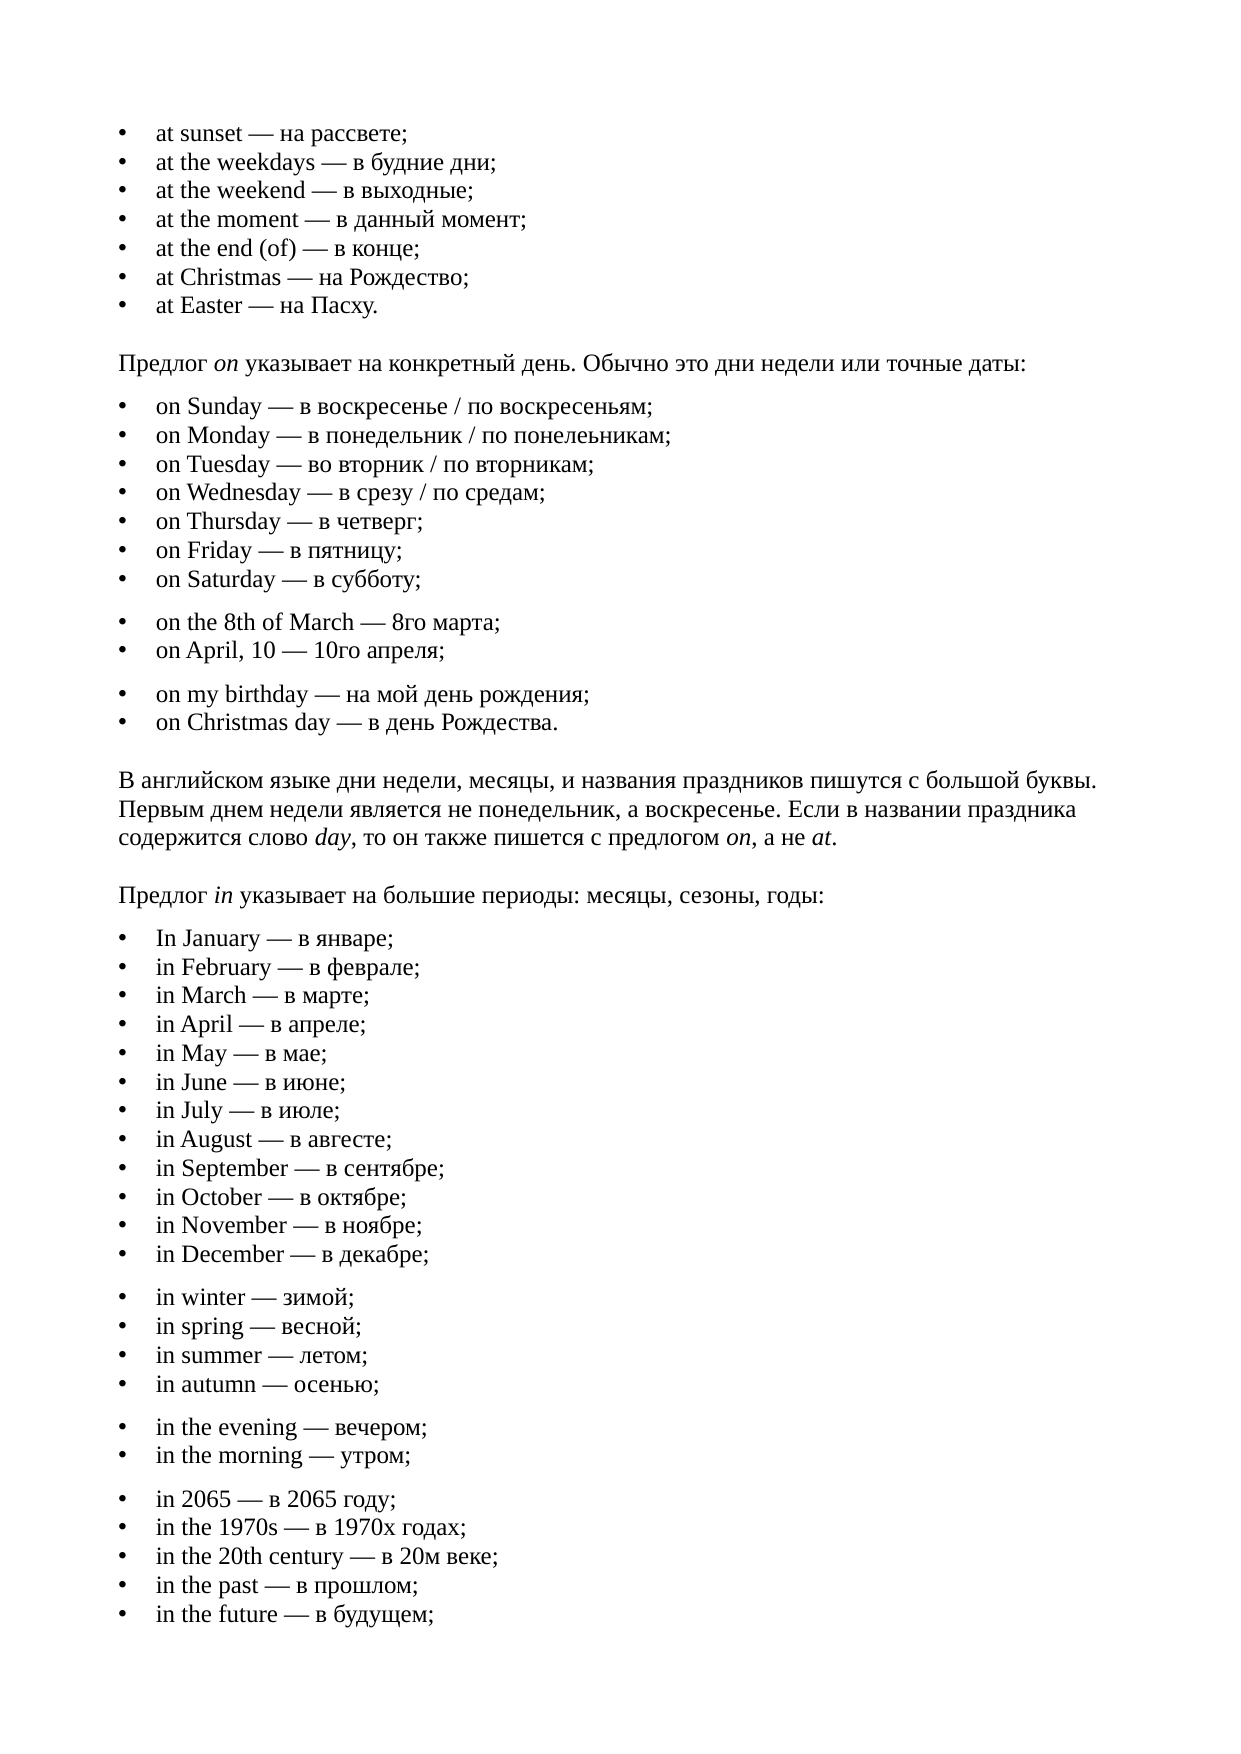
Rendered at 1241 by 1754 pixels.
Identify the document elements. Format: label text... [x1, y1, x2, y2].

list at the weekdays — в будние дни; [118, 147, 1122, 176]
list on Monday — в понедельник / по понелеьникам; [118, 420, 1122, 449]
list at the moment — в данный момент; [118, 204, 1122, 233]
text Предлог in указывает на большие периоды: месяцы, сезоны, годы: [118, 880, 1122, 909]
list in 2065 — в 2065 году; [118, 1484, 1122, 1512]
list in September — в сентябре; [118, 1153, 1122, 1182]
list at Easter — на Пасху. [118, 291, 1122, 319]
list in winter — зимой; [118, 1282, 1122, 1311]
list on Tuesday — во вторник / по вторникам; [118, 449, 1122, 477]
list at sunset — на рассвете; [118, 118, 1122, 147]
list on Sunday — в воскресенье / по воскресеньям; [118, 391, 1122, 420]
list on my birthday — на мой день рождения; [118, 679, 1122, 707]
list in August — в авгесте; [118, 1124, 1122, 1153]
list in the morning — утром; [118, 1441, 1122, 1469]
list in July — в июле; [118, 1096, 1122, 1124]
list in spring — весной; [118, 1311, 1122, 1340]
list in May — в мае; [118, 1038, 1122, 1067]
text В английском языке дни недели, месяцы, и названия праздников пишутся с большой буквы. [118, 765, 1122, 794]
list in the past — в прошлом; [118, 1570, 1122, 1599]
list in October — в октябре; [118, 1182, 1122, 1211]
list at the weekend — в выходные; [118, 176, 1122, 204]
list in November — в ноябре; [118, 1211, 1122, 1239]
list on Friday — в пятницу; [118, 535, 1122, 564]
list in December — в декабре; [118, 1239, 1122, 1268]
list in the 1970s — в 1970х годах; [118, 1512, 1122, 1541]
list in March — в марте; [118, 981, 1122, 1009]
list on April, 10 — 10го апреля; [118, 636, 1122, 664]
list in summer — летом; [118, 1340, 1122, 1369]
text Предлог on указывает на конкретный день. Обычно это дни недели или точные даты: [118, 348, 1122, 377]
list In January — в январе; [118, 923, 1122, 952]
list in June — в июне; [118, 1067, 1122, 1096]
list at the end (of) — в конце; [118, 233, 1122, 262]
list in February — в феврале; [118, 952, 1122, 981]
list in April — в апреле; [118, 1009, 1122, 1038]
list in the evening — вечером; [118, 1412, 1122, 1441]
list on Christmas day — в день Рождества. [118, 707, 1122, 736]
list in autumn — осенью; [118, 1369, 1122, 1397]
list in the future — в будущем; [118, 1599, 1122, 1627]
list at Christmas — на Рождество; [118, 262, 1122, 291]
list on Thursday — в четверг; [118, 506, 1122, 535]
list on Saturday — в субботу; [118, 564, 1122, 592]
text Первым днем недели является не понедельник, а воскресенье. Если в названии праздника содержится слово day, то он также пишется с предлогом on, а не at. [118, 794, 1122, 851]
list in the 20th century — в 20м веке; [118, 1541, 1122, 1570]
list on the 8th of March — 8го марта; [118, 607, 1122, 636]
list on Wednesday — в срезу / по средам; [118, 477, 1122, 506]
